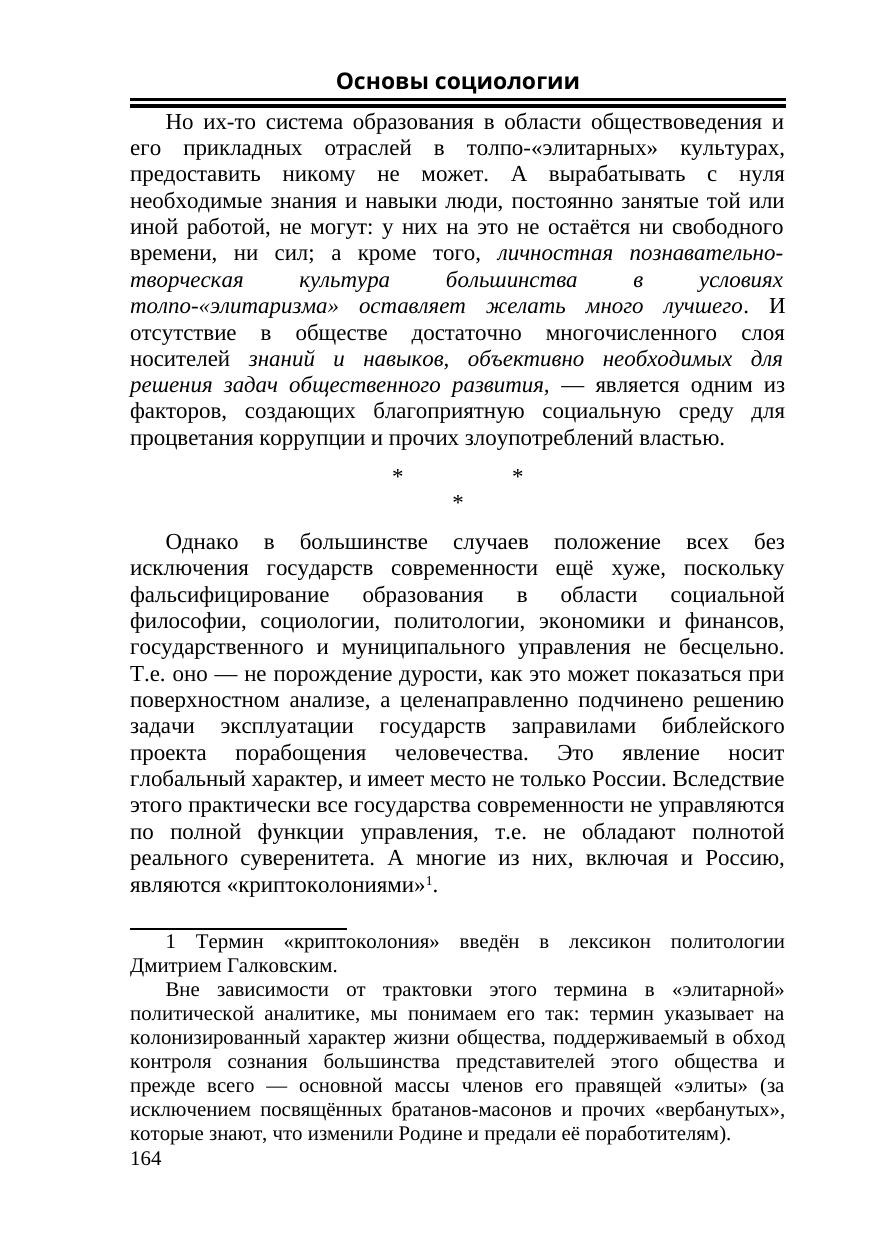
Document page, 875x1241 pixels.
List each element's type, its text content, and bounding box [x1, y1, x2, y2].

text * * * [130, 463, 786, 516]
text Вне зависимости от трактовки этого термина в «элитарной» политической аналитике, мы понимаем его так: термин указывает на колонизированный характер жизни общества, поддерживаемый в обход контроля сознания большинства представителей этого общества и прежде всего — основной массы членов его правящей «элиты» (за исключением посвящённых братанов-масонов и прочих «вербанутых», которые знают, что изменили Родине и предали её поработителям). [130, 977, 786, 1145]
text Но их-то система образования в области обществоведения и его прикладных отраслей в толпо-«элитарных» культурах, предоставить никому не может. А вырабатывать с нуля необходимые знания и навыки люди, постоянно занятые той или иной работой, не могут: у них на это не остаётся ни свободного времени, ни сил; а кроме того, личностная познавательно-творческая культура большинства в условиях толпо-«элитаризма» оставляет желать много лучшего. И отсутствие в обществе достаточно многочисленного слоя носителей знаний и навыков, объективно необходимых для решения задач общественного развития, — является одним из факторов, создающих благоприятную социальную среду для процветания коррупции и прочих злоупотреблений властью. [130, 108, 786, 450]
text Термин «криптоколония» введён в лексикон политологии Дмитрием Галковским. [130, 929, 786, 977]
text Однако в большинстве случаев положение всех без исключения государств современности ещё хуже, поскольку фальсифицирование образования в области социальной философии, социологии, политологии, экономики и финансов, государственного и муниципального управления не бесцельно. Т.е. оно — не порождение дурости, как это может показаться при поверхностном анализе, а целенаправленно подчинено решению задачи эксплуатации государств заправилами библейского проекта порабощения человечества. Это явление носит глобальный характер, и имеет место не только России. Вследствие этого практически все государства современности не управляются по полной функции управления, т.е. не обладают полнотой реального суверенитета. А многие из них, включая и Россию, являются «криптоколониями». [130, 528, 786, 897]
